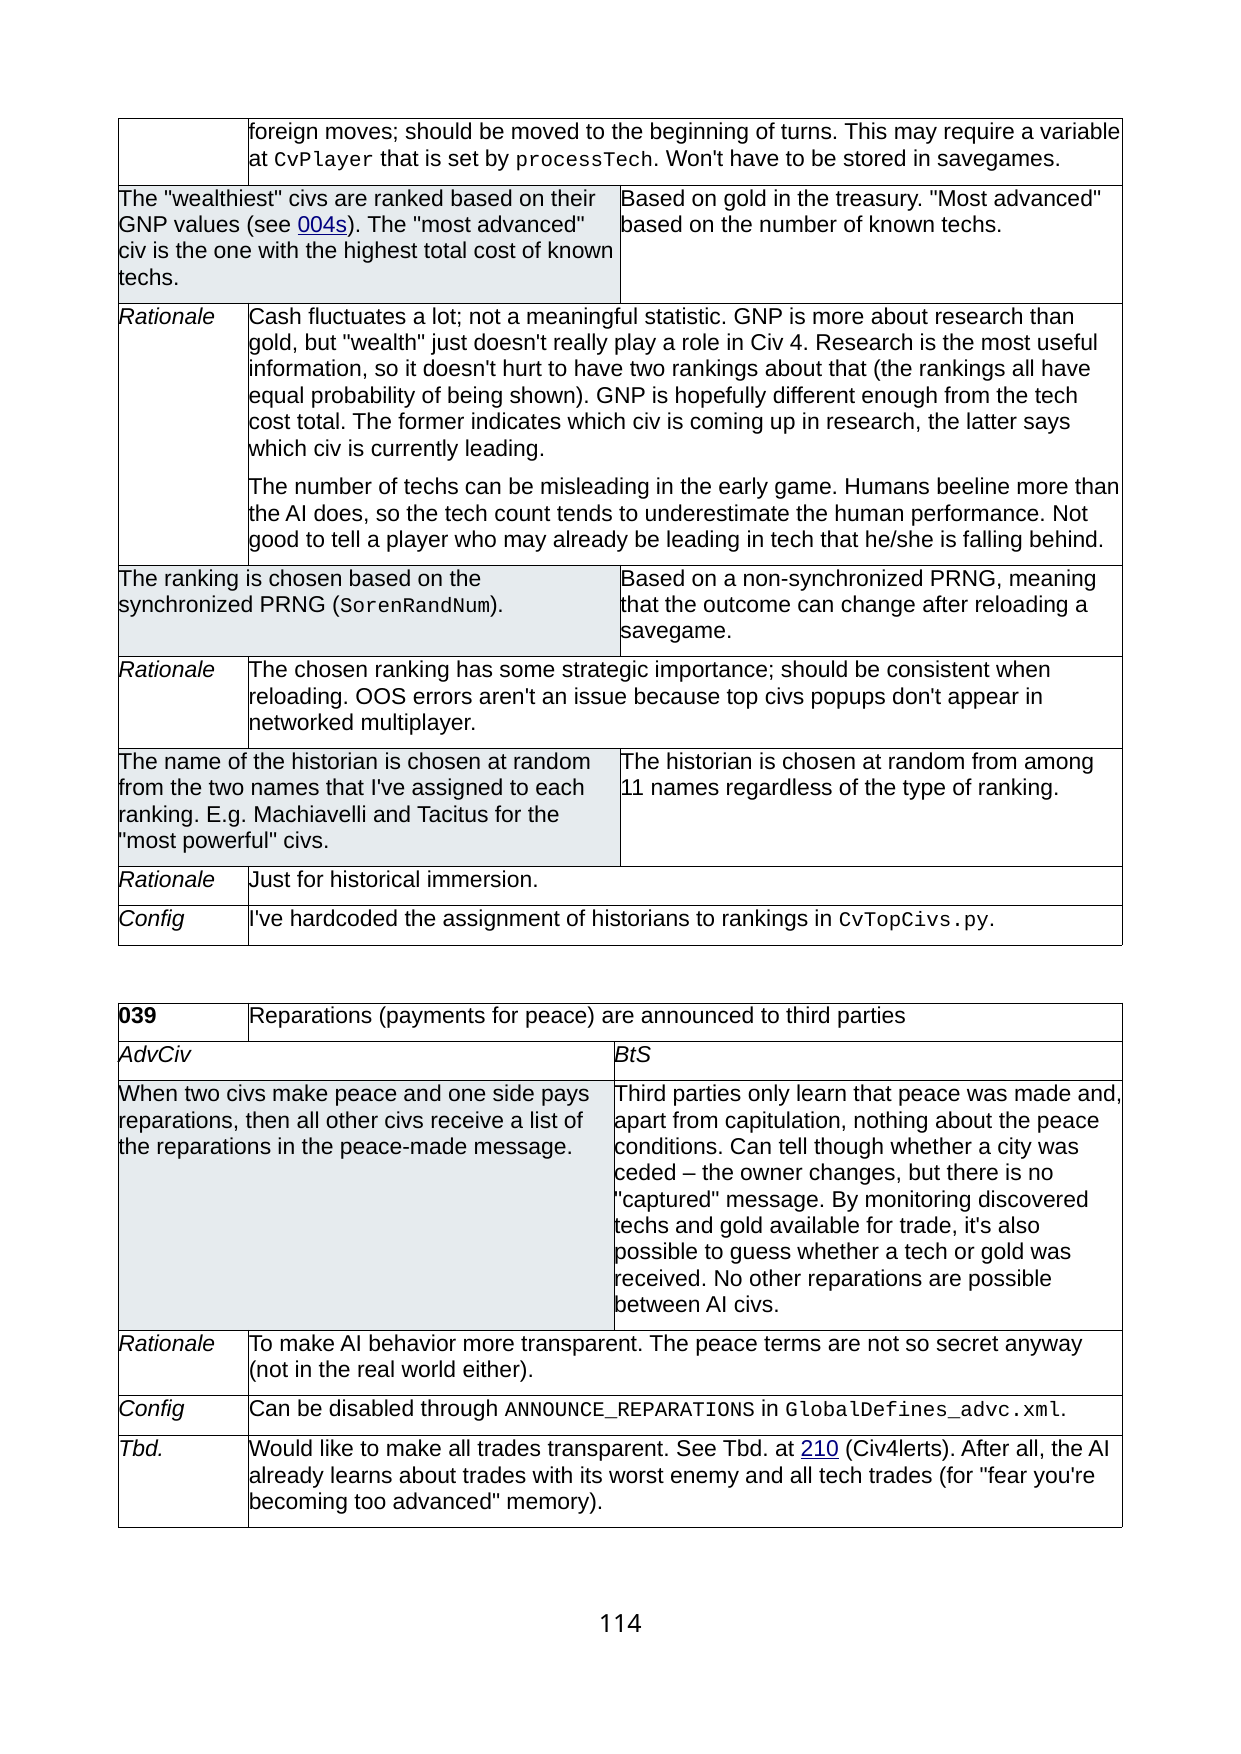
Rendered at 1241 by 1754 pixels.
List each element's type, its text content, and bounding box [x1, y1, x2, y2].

table_cell Cash fluctuates a lot; not a meaningful statistic. GNP is more about research than gold, but "wealth" just doesn't really play a role in Civ 4. Research is the most useful information, so it doesn't hurt to have two rankings about that (the rankings all have equal probability of being shown). GNP is hopefully different enough from the tech cost total. The former indicates which civ is coming up in research, the latter says which civ is currently leading. The number of techs can be misleading in the early game. Humans beeline more than the AI does, so the tech count tends to underestimate the human performance. Not good to tell a player who may already be leading in tech that he/she is falling behind. [249, 304, 1122, 565]
table_cell AdvCiv [119, 1042, 614, 1080]
table_cell Rationale [119, 304, 248, 565]
table_cell The chosen ranking has some strategic importance; should be consistent when reloading. OOS errors aren't an issue because top civs popups don't appear in networked multiplayer. [249, 657, 1122, 748]
table_cell Rationale [119, 867, 248, 904]
table_cell The ranking is chosen based on the synchronized PRNG (SorenRandNum). [119, 566, 620, 656]
table_cell foreign moves; should be moved to the beginning of turns. This may require a variable at CvPlayer that is set by processTech. Won't have to be stored in savegames. [249, 119, 1122, 185]
table_cell The historian is chosen at random from among 11 names regardless of the type of ranking. [621, 749, 1122, 866]
table_cell Rationale [119, 657, 248, 748]
table_header Reparations (payments for peace) are announced to third parties [249, 1004, 1122, 1041]
table_cell Would like to make all trades transparent. See Tbd. at 210 (Civ4lerts). After all, the AI already learns about trades with its worst enemy and all tech trades (for "fear you're becoming too advanced" memory). [249, 1436, 1122, 1527]
table_cell Config [119, 1396, 248, 1435]
table_cell The "wealthiest" civs are ranked based on their GNP values (see 004s). The "most advanced" civ is the one with the highest total cost of known techs. [119, 186, 620, 303]
table_cell I've hardcoded the assignment of historians to rankings in CvTopCivs.py. [249, 906, 1122, 945]
table_cell Third parties only learn that peace was made and, apart from capitulation, nothing about the peace conditions. Can tell though whether a city was ceded – the owner changes, but there is no "captured" message. By monitoring discovered techs and gold available for trade, it's also possible to guess whether a tech or gold was received. No other reparations are possible between AI civs. [615, 1081, 1122, 1330]
table_cell Based on a non-synchronized PRNG, meaning that the outcome can change after reloading a savegame. [621, 566, 1122, 656]
table_cell Rationale [119, 1331, 248, 1395]
table_cell Can be disabled through ANNOUNCE_REPARATIONS in GlobalDefines_advc.xml. [249, 1396, 1122, 1435]
table_cell [119, 119, 248, 185]
table_header 039 [119, 1004, 248, 1041]
table_cell BtS [615, 1042, 1122, 1080]
table_cell Just for historical immersion. [249, 867, 1122, 904]
table_cell To make AI behavior more transparent. The peace terms are not so secret anyway (not in the real world either). [249, 1331, 1122, 1395]
table_cell When two civs make peace and one side pays reparations, then all other civs receive a list of the reparations in the peace-made message. [119, 1081, 614, 1330]
table_cell Based on gold in the treasury. "Most advanced" based on the number of known techs. [621, 186, 1122, 303]
table_cell Tbd. [119, 1436, 248, 1527]
table_cell Config [119, 906, 248, 945]
table_cell The name of the historian is chosen at random from the two names that I've assigned to each ranking. E.g. Machiavelli and Tacitus for the "most powerful" civs. [119, 749, 620, 866]
